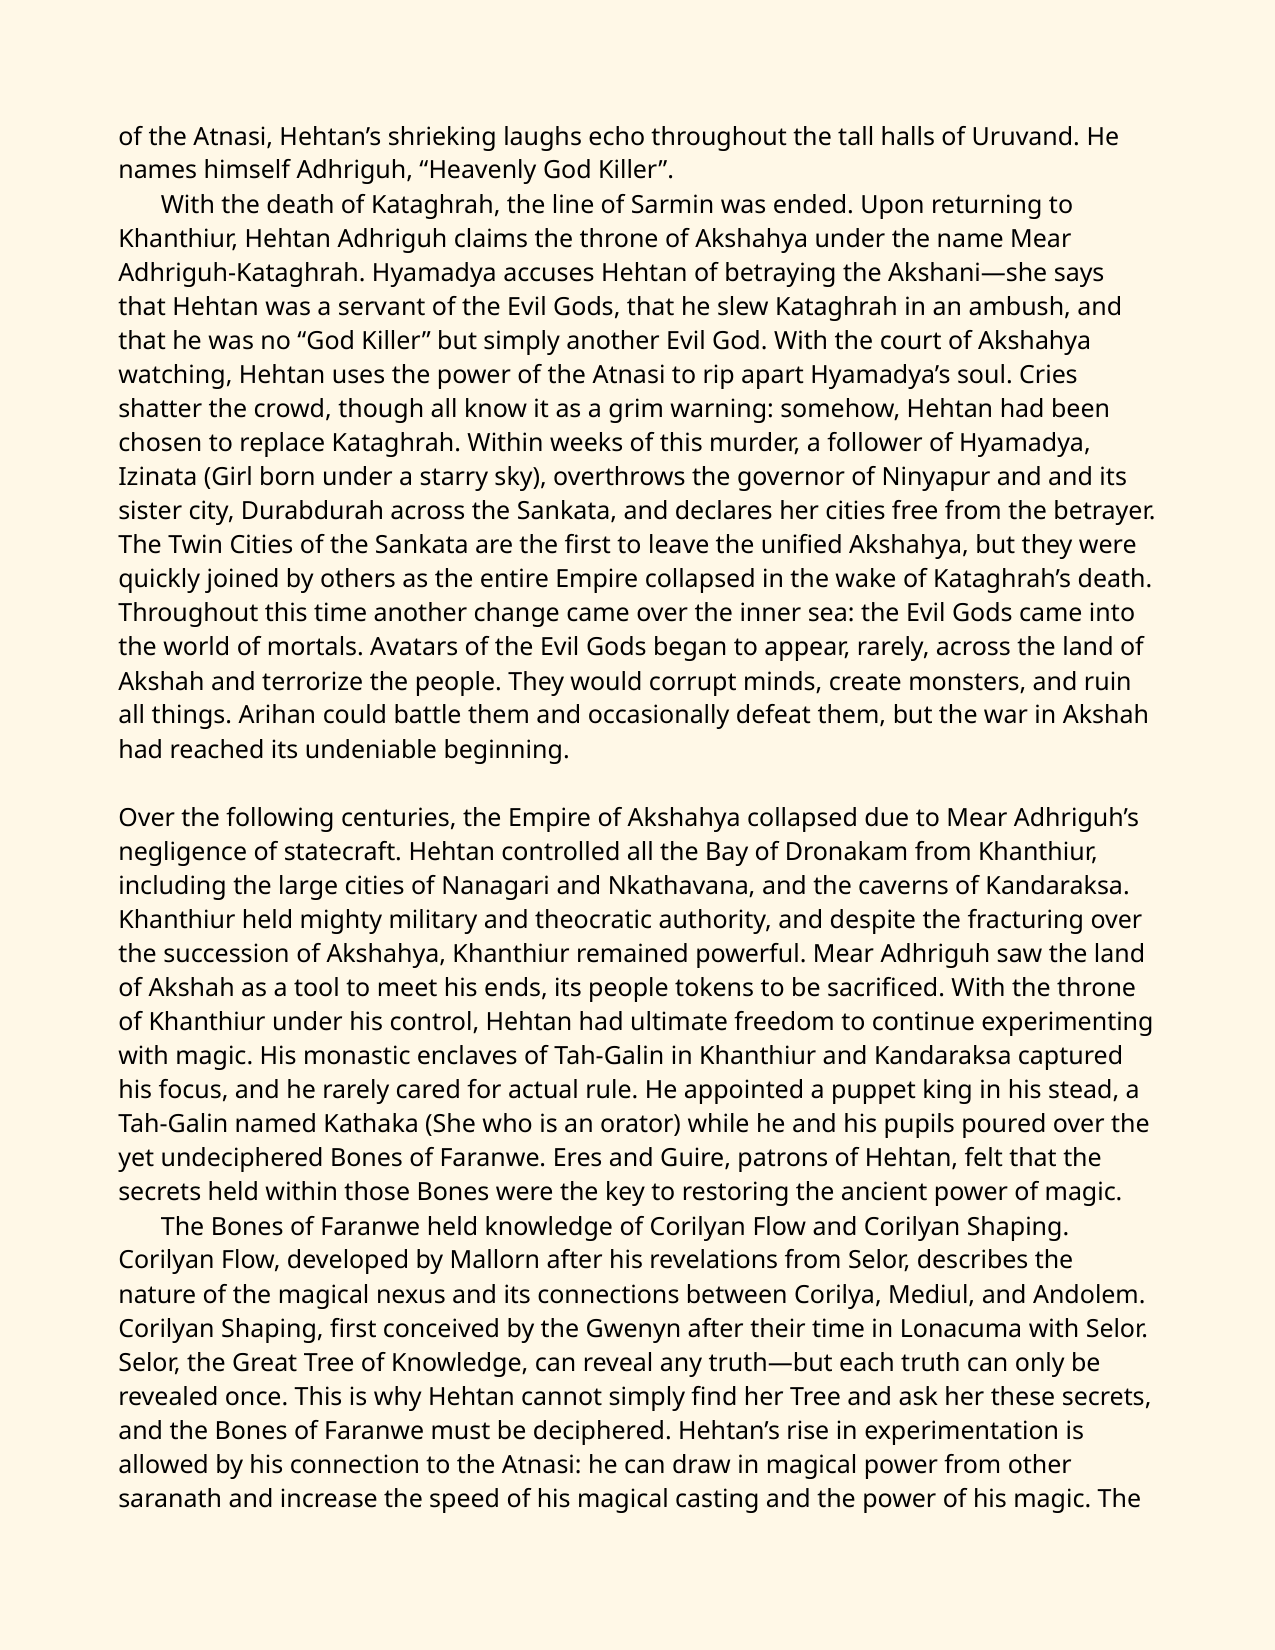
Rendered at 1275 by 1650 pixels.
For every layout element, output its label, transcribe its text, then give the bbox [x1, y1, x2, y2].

text The Bones of Faranwe held knowledge of Corilyan Flow and Corilyan Shaping. Corilyan Flow, developed by Mallorn after his revelations from Selor, describes the nature of the magical nexus and its connections between Corilya, Mediul, and Andolem. Corilyan Shaping, first conceived by the Gwenyn after their time in Lonacuma with Selor. Selor, the Great Tree of Knowledge, can reveal any truth—but each truth can only be revealed once. This is why Hehtan cannot simply find her Tree and ask her these secrets, and the Bones of Faranwe must be deciphered. Hehtan’s rise in experimentation is allowed by his connection to the Atnasi: he can draw in magical power from other saranath and increase the speed of his magical casting and the power of his magic. The [118, 1208, 1157, 1515]
text Over the following centuries, the Empire of Akshahya collapsed due to Mear Adhriguh’s negligence of statecraft. Hehtan controlled all the Bay of Dronakam from Khanthiur, including the large cities of Nanagari and Nkathavana, and the caverns of Kandaraksa. Khanthiur held mighty military and theocratic authority, and despite the fracturing over the succession of Akshahya, Khanthiur remained powerful. Mear Adhriguh saw the land of Akshah as a tool to meet his ends, its people tokens to be sacrificed. With the throne of Khanthiur under his control, Hehtan had ultimate freedom to continue experimenting with magic. His monastic enclaves of Tah-Galin in Khanthiur and Kandaraksa captured his focus, and he rarely cared for actual rule. He appointed a puppet king in his stead, a Tah-Galin named Kathaka (She who is an orator) while he and his pupils poured over the yet undeciphered Bones of Faranwe. Eres and Guire, patrons of Hehtan, felt that the secrets held within those Bones were the key to restoring the ancient power of magic. [118, 799, 1157, 1208]
text With the death of Kataghrah, the line of Sarmin was ended. Upon returning to Khanthiur, Hehtan Adhriguh claims the throne of Akshahya under the name Mear Adhriguh-Kataghrah. Hyamadya accuses Hehtan of betraying the Akshani—she says that Hehtan was a servant of the Evil Gods, that he slew Kataghrah in an ambush, and that he was no “God Killer” but simply another Evil God. With the court of Akshahya watching, Hehtan uses the power of the Atnasi to rip apart Hyamadya’s soul. Cries shatter the crowd, though all know it as a grim warning: somehow, Hehtan had been chosen to replace Kataghrah. Within weeks of this murder, a follower of Hyamadya, Izinata (Girl born under a starry sky), overthrows the governor of Ninyapur and and its sister city, Durabdurah across the Sankata, and declares her cities free from the betrayer. The Twin Cities of the Sankata are the first to leave the unified Akshahya, but they were quickly joined by others as the entire Empire collapsed in the wake of Kataghrah’s death. Throughout this time another change came over the inner sea: the Evil Gods came into the world of mortals. Avatars of the Evil Gods began to appear, rarely, across the land of Akshah and terrorize the people. They would corrupt minds, create monsters, and ruin all things. Arihan could battle them and occasionally defeat them, but the war in Akshah had reached its undeniable beginning. [118, 186, 1157, 765]
text of the Atnasi, Hehtan’s shrieking laughs echo throughout the tall halls of Uruvand. He names himself Adhriguh, “Heavenly God Killer”. [118, 118, 1157, 186]
